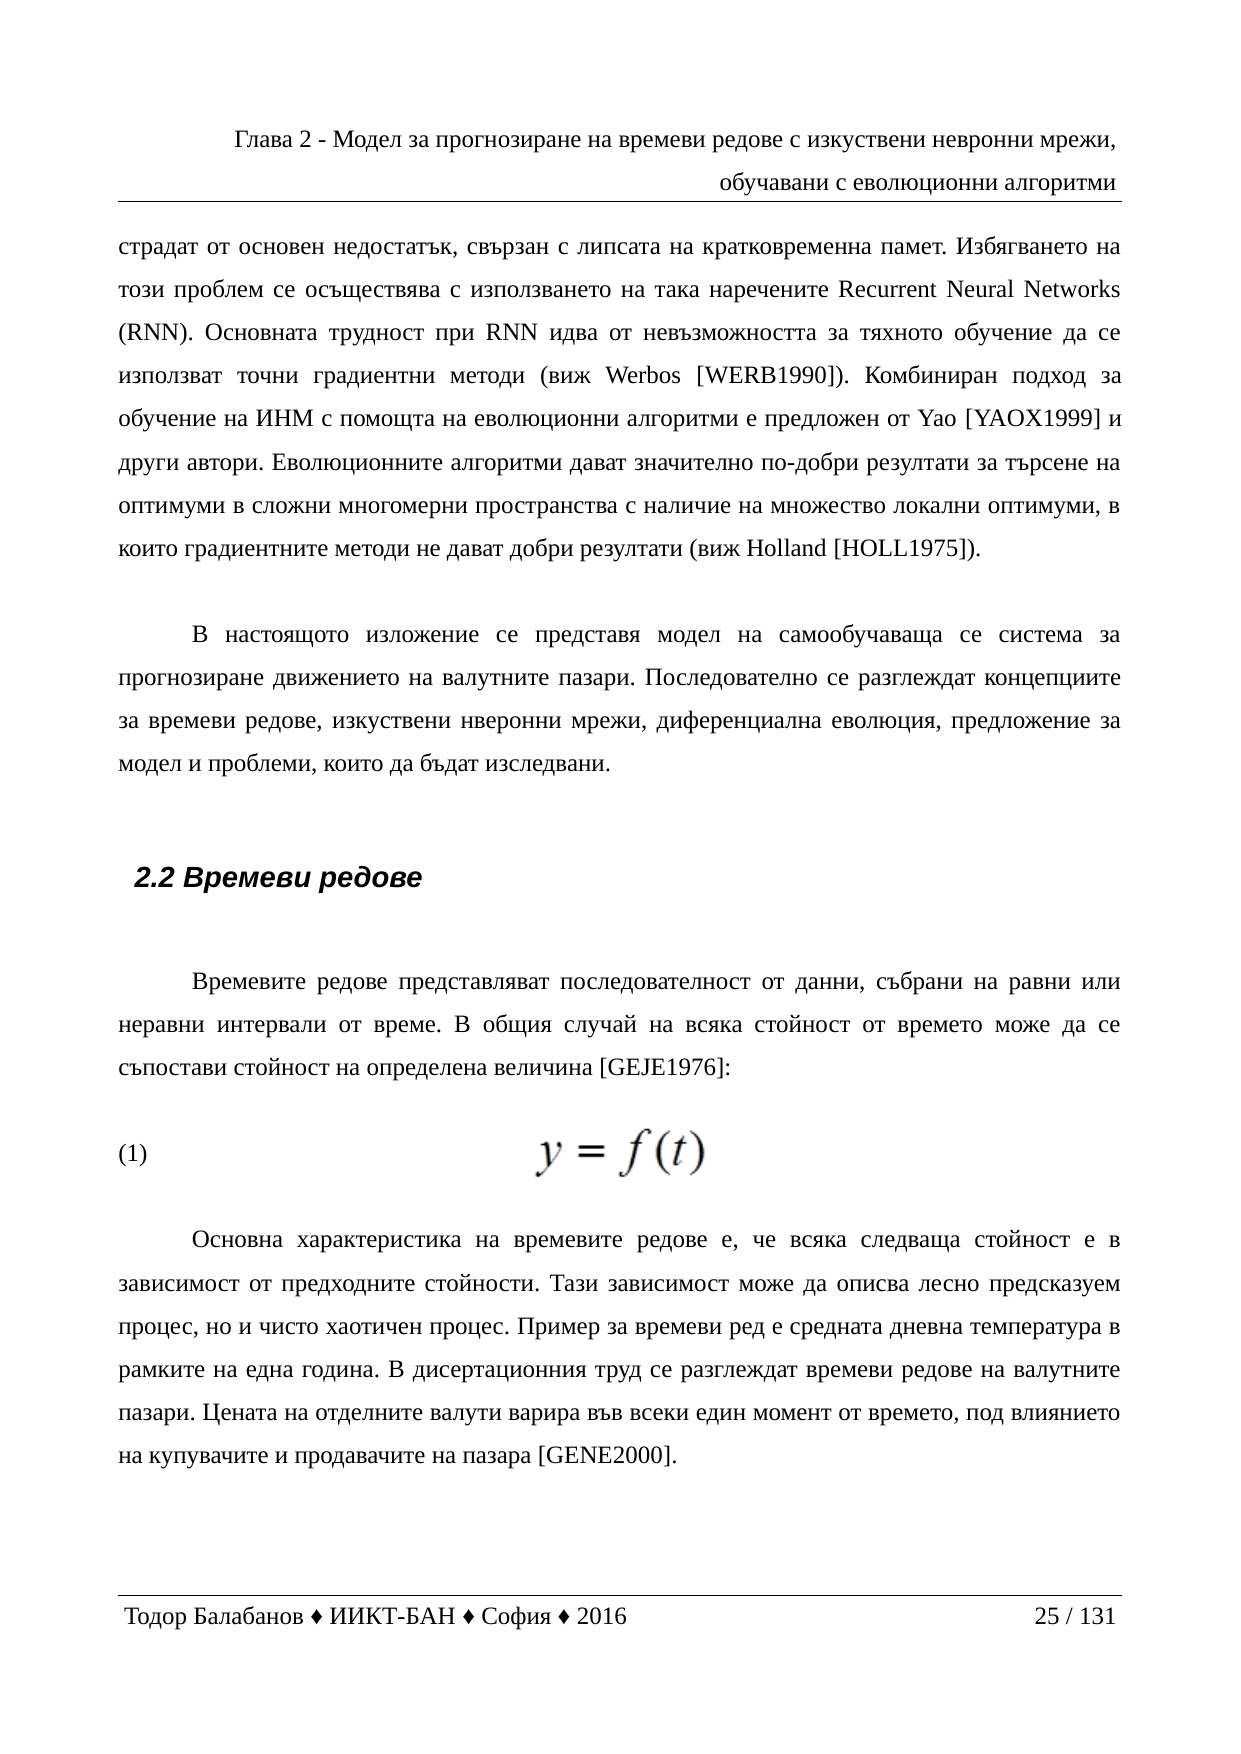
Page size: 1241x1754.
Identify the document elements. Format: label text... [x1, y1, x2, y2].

text [714, 1138, 1122, 1167]
text (1) [118, 1138, 526, 1167]
text страдат от основен недостатък, свързан с липсата на кратковременна памет. Избягването на този проблем се осъществява с използването на така наречените Recurrent Neural Networks (RNN). Основната трудност при RNN идва от невъзможността за тяхното обучение да се използват точни градиентни методи (виж Werbos [WERB1990]). Комбиниран подход за обучение на ИНМ с помощта на еволюционни алгоритми е предложен от Yao [YAOX1999] и други автори. Еволюционните алгоритми дават значително по-добри резултати за търсене на оптимуми в сложни многомерни пространства с наличие на множество локални оптимуми, в които градиентните методи не дават добри резултати (виж Holland [HOLL1975]). [118, 231, 1122, 562]
subtitle 2.2 Времеви редове [118, 860, 1122, 893]
text Времевите редове представляват последователност от данни, събрани на равни или неравни интервали от време. В общия случай на всяка стойност от времето може да се съпостави стойност на определена величина [GEJE1976]: [118, 966, 1122, 1081]
text В настоящото изложение се представя модел на самообучаваща се система за прогнозиране движението на валутните пазари. Последователно се разглеждат концепциите за времеви редове, изкуствени нверонни мрежи, диференциална еволюция, предложение за модел и проблеми, които да бъдат изследвани. [118, 619, 1122, 777]
text Основна характеристика на времевите редове е, че всяка следваща стойност е в зависимост от предходните стойности. Тази зависимост може да описва лесно предсказуем процес, но и чисто хаотичен процес. Пример за времеви ред е средната дневна температура в рамките на една година. В дисертационния труд се разглеждат времеви редове на валутните пазари. Цената на отделните валути варира във всеки един момент от времето, под влиянието на купувачите и продавачите на пазара [GENE2000]. [118, 1224, 1122, 1469]
